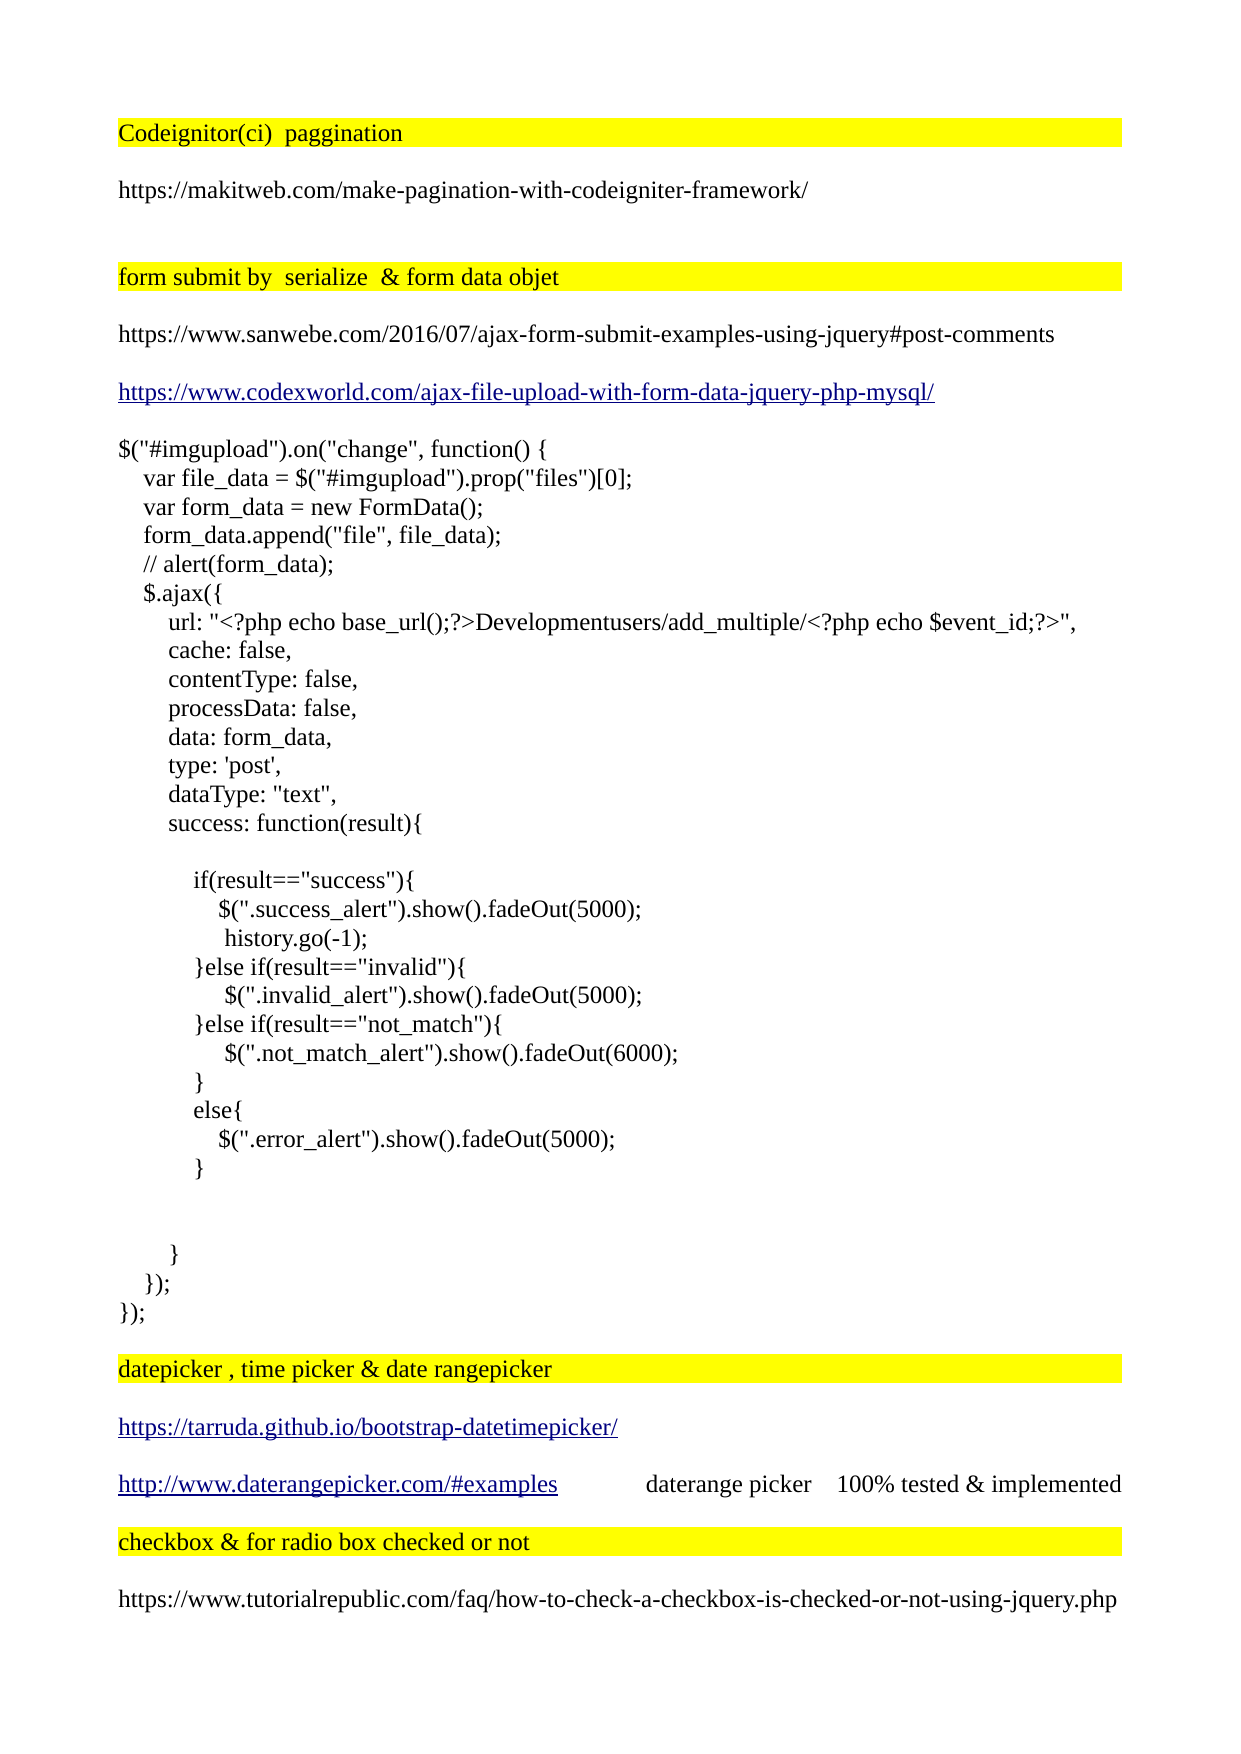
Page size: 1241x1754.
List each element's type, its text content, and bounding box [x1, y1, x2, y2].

text $(".invalid_alert").show().fadeOut(5000); [118, 981, 1122, 1009]
text $.ajax({ [118, 578, 1122, 607]
text http://www.daterangepicker.com/#examples daterange picker 100% tested & implemented [118, 1469, 1122, 1498]
text datepicker , time picker & date rangepicker [118, 1354, 1122, 1383]
text dataType: "text", [118, 779, 1122, 808]
text } [118, 1153, 1122, 1182]
text }); [118, 1297, 1122, 1326]
text history.go(-1); [118, 923, 1122, 952]
text type: 'post', [118, 751, 1122, 779]
text if(result=="success"){ [118, 866, 1122, 894]
text https://makitweb.com/make-pagination-with-codeigniter-framework/ [118, 176, 1122, 204]
text checkbox & for radio box checked or not [118, 1527, 1122, 1556]
text processData: false, [118, 693, 1122, 722]
text cache: false, [118, 636, 1122, 664]
text $("#imgupload").on("change", function() { [118, 434, 1122, 463]
text }else if(result=="invalid"){ [118, 952, 1122, 981]
text https://www.tutorialrepublic.com/faq/how-to-check-a-checkbox-is-checked-or-not-using-jquery.php [118, 1584, 1122, 1613]
text data: form_data, [118, 722, 1122, 751]
text form_data.append("file", file_data); [118, 521, 1122, 549]
text }); [118, 1268, 1122, 1297]
text success: function(result){ [118, 808, 1122, 837]
text else{ [118, 1096, 1122, 1124]
text $(".not_match_alert").show().fadeOut(6000); [118, 1038, 1122, 1067]
text https://tarruda.github.io/bootstrap-datetimepicker/ [118, 1412, 1122, 1441]
text Codeignitor(ci) paggination [118, 118, 1122, 147]
text url: "<?php echo base_url();?>Developmentusers/add_multiple/<?php echo $event_id;?>", [118, 607, 1122, 636]
text }else if(result=="not_match"){ [118, 1009, 1122, 1038]
text $(".error_alert").show().fadeOut(5000); [118, 1124, 1122, 1153]
text contentType: false, [118, 664, 1122, 693]
text } [118, 1067, 1122, 1096]
text var file_data = $("#imgupload").prop("files")[0]; [118, 463, 1122, 492]
text https://www.codexworld.com/ajax-file-upload-with-form-data-jquery-php-mysql/ [118, 377, 1122, 406]
text // alert(form_data); [118, 549, 1122, 578]
text $(".success_alert").show().fadeOut(5000); [118, 894, 1122, 923]
text var form_data = new FormData(); [118, 492, 1122, 521]
text } [118, 1239, 1122, 1268]
text https://www.sanwebe.com/2016/07/ajax-form-submit-examples-using-jquery#post-comments [118, 319, 1122, 348]
text form submit by serialize & form data objet [118, 262, 1122, 291]
